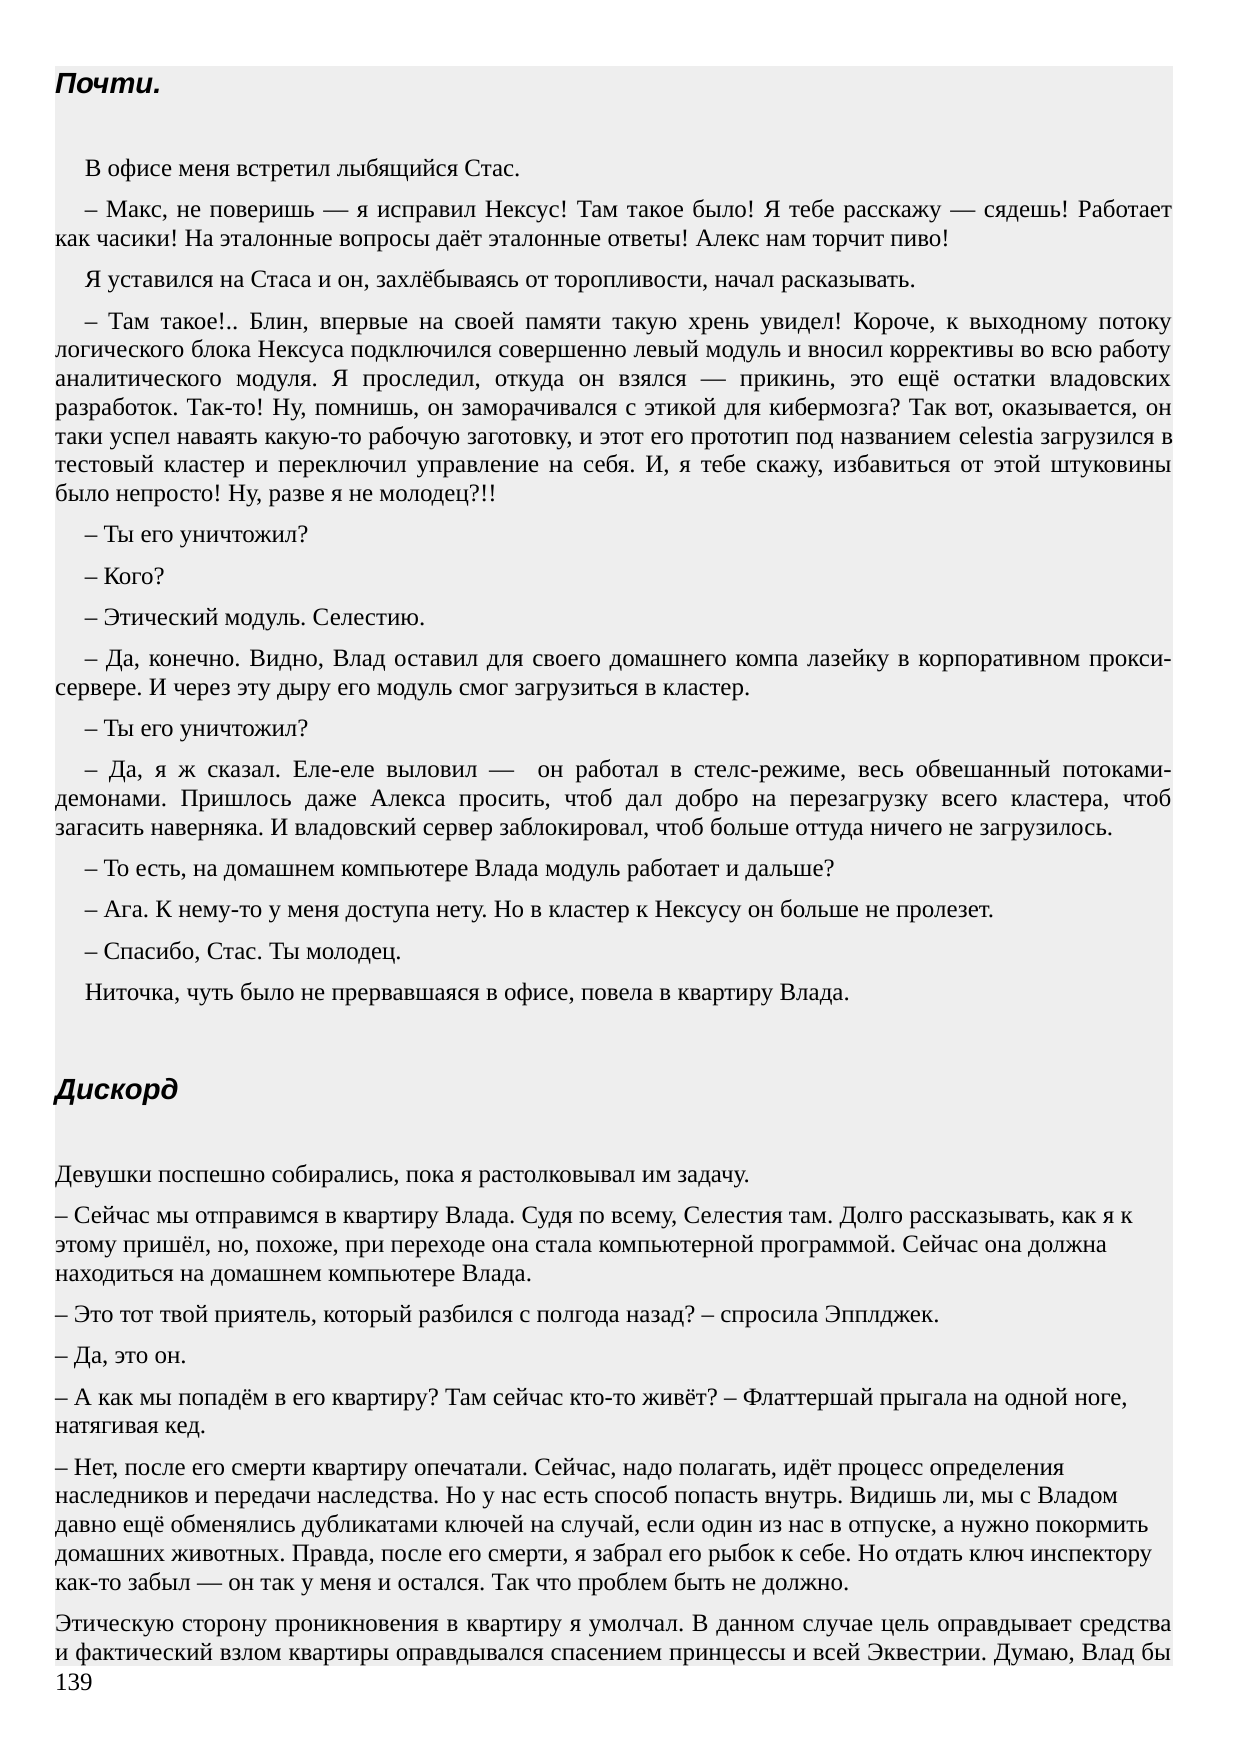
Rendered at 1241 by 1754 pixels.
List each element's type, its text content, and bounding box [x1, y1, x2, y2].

text – Нет, после его смерти квартиру опечатали. Сейчас, надо полагать, идёт процесс определения наследников и передачи наследства. Но у нас есть способ попасть внутрь. Видишь ли, мы с Владом давно ещё обменялись дубликатами ключей на случай, если один из нас в отпуске, а нужно покормить домашних животных. Правда, после его смерти, я забрал его рыбок к себе. Но отдать ключ инспектору как-то забыл — он так у меня и остался. Так что проблем быть не должно. [55, 1452, 1173, 1596]
text Я уставился на Стаса и он, захлёбываясь от торопливости, начал расказывать. [55, 264, 1173, 293]
subtitle Дискорд [55, 1072, 1173, 1106]
text – Ты его уничтожил? [55, 713, 1173, 742]
text – Макс, не поверишь — я исправил Нексус! Там такое было! Я тебе расскажу — сядешь! Работает как часики! На эталонные вопросы даёт эталонные ответы! Алекс нам торчит пиво! [55, 194, 1173, 252]
text – Да, я ж сказал. Еле-еле выловил — он работал в стелс-режиме, весь обвешанный потоками-демонами. Пришлось даже Алекса просить, чтоб дал добро на перезагрузку всего кластера, чтоб загасить наверняка. И владовский сервер заблокировал, чтоб больше оттуда ничего не загрузилось. [55, 754, 1173, 841]
text – То есть, на домашнем компьютере Влада модуль работает и дальше? [55, 853, 1173, 882]
text Ниточка, чуть было не прервавшаяся в офисе, повела в квартиру Влада. [55, 977, 1173, 1006]
text – Это тот твой приятель, который разбился с полгода назад? – спросила Эпплджек. [55, 1299, 1173, 1328]
text Девушки поспешно собирались, пока я растолковывал им задачу. [55, 1159, 1173, 1188]
text – Кого? [55, 561, 1173, 589]
text – Там такое!.. Блин, впервые на своей памяти такую хрень увидел! Короче, к выходному потоку логического блока Нексуса подключился совершенно левый модуль и вносил коррективы во всю работу аналитического модуля. Я проследил, откуда он взялся — прикинь, это ещё остатки владовских разработок. Так-то! Ну, помнишь, он заморачивался с этикой для кибермозга? Так вот, оказывается, он таки успел наваять какую-то рабочую заготовку, и этот его прототип под названием celestia загрузился в тестовый кластер и переключил управление на себя. И, я тебе скажу, избавиться от этой штуковины было непросто! Ну, разве я не молодец?!! [55, 306, 1173, 507]
text – А как мы попадём в его квартиру? Там сейчас кто-то живёт? – Флаттершай прыгала на одной ноге, натягивая кед. [55, 1382, 1173, 1439]
text – Этический модуль. Селестию. [55, 602, 1173, 631]
text Этическую сторону проникновения в квартиру я умолчал. В данном случае цель оправдывает средства и фактический взлом квартиры оправдывался спасением принцессы и всей Эквестрии. Думаю, Влад бы [55, 1608, 1173, 1666]
subtitle Почти. [55, 66, 1173, 99]
text – Спасибо, Стас. Ты молодец. [55, 936, 1173, 964]
text – Сейчас мы отправимся в квартиру Влада. Судя по всему, Селестия там. Долго рассказывать, как я к этому пришёл, но, похоже, при переходе она стала компьютерной программой. Сейчас она должна находиться на домашнем компьютере Влада. [55, 1201, 1173, 1287]
text – Ты его уничтожил? [55, 519, 1173, 548]
text – Ага. К нему-то у меня доступа нету. Но в кластер к Нексусу он больше не пролезет. [55, 894, 1173, 923]
text – Да, это он. [55, 1341, 1173, 1369]
text – Да, конечно. Видно, Влад оставил для своего домашнего компа лазейку в корпоративном прокси-сервере. И через эту дыру его модуль смог загрузиться в кластер. [55, 643, 1173, 701]
text В офисе меня встретил лыбящийся Стас. [55, 153, 1173, 182]
